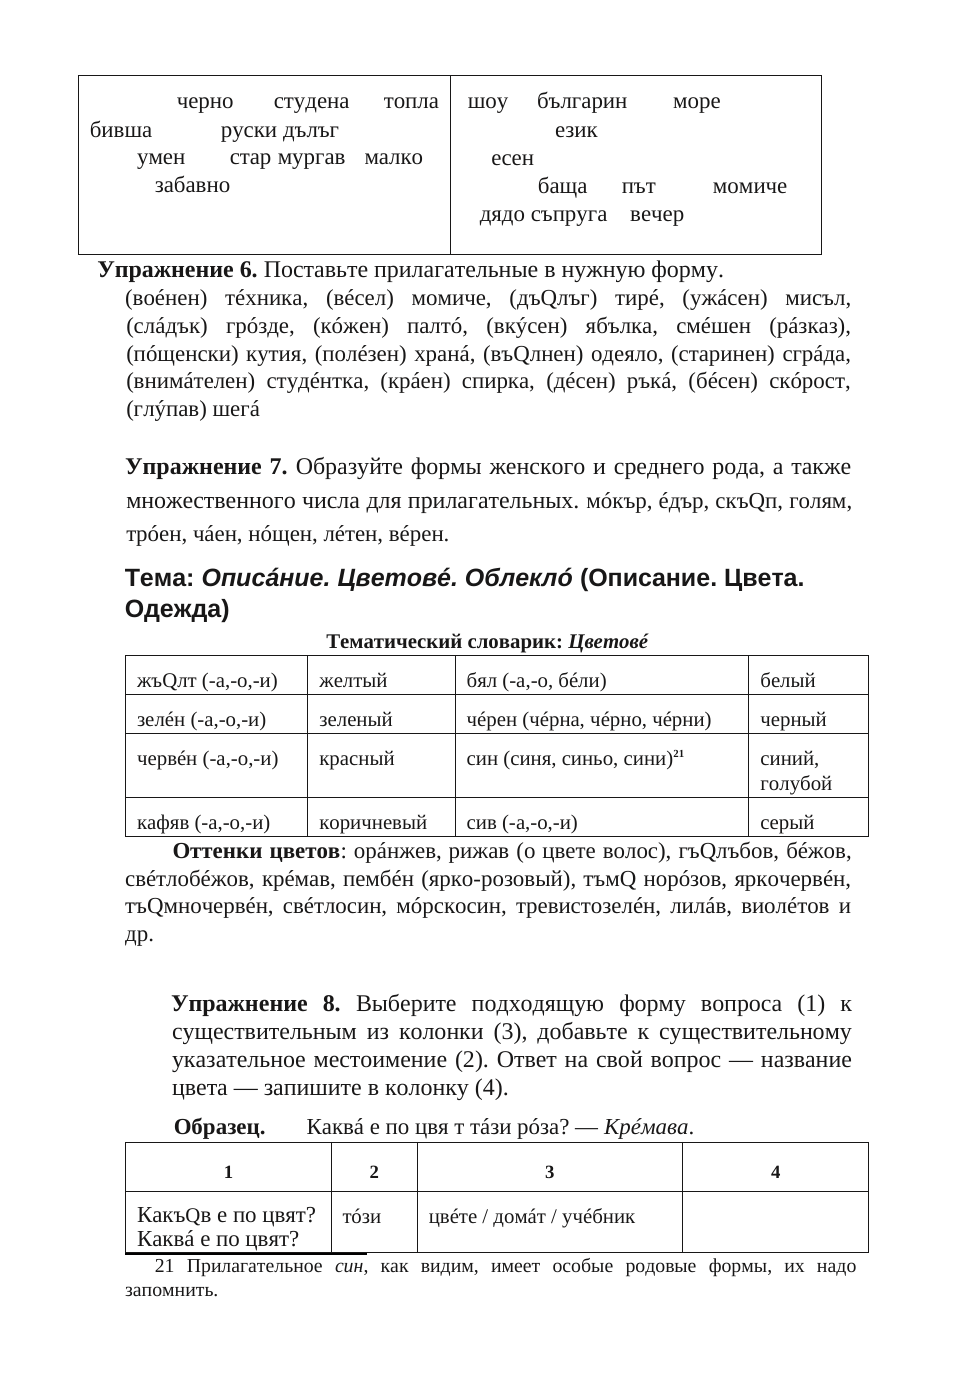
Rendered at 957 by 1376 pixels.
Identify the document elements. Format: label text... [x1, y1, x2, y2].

table_header бял (-а,-о, бéли) [456, 656, 748, 694]
table_cell чéрен (чéрна, чéрно, чéрни) [456, 695, 748, 733]
subtitle Тема: Описáние. Цветовé. Облеклó (Описание. Цвета. Одежда) [124, 563, 857, 623]
table_header 3 [418, 1143, 682, 1191]
table_cell червéн (-а,-о,-и) [126, 734, 307, 797]
text Упражнение 8. Выберите подходящую форму вопроса (1) к существительным из колонки (3), добавьте к существительному указательное местоимение (2). Ответ на свой вопрос — название цвета — запишите в колонку (4). [171, 988, 852, 1101]
table_cell красный [308, 734, 455, 797]
table_cell син (синя, синьо, сини) [456, 734, 748, 797]
table_cell сив (-а,-о,-и) [456, 798, 748, 836]
table_header черно студена топла бивша руски дълъг умен стар мургав малко забавно [79, 76, 450, 254]
table_cell кафяв (-а,-о,-и) [126, 798, 307, 836]
table_header шоу българин море език есен баща път момиче дядо съпруга вечер [451, 76, 821, 254]
table_header 4 [683, 1143, 868, 1191]
table_cell [683, 1192, 868, 1252]
table_cell черный [749, 695, 868, 733]
text Тематический словарик: Цветовé [167, 629, 809, 653]
table_cell коричневый [308, 798, 455, 836]
text Упражнение 6. Поставьте прилагательные в нужную форму. [91, 255, 852, 283]
text Образец. Каквá е по цвя т тáзи рóза? — Крéмава. [125, 1112, 857, 1140]
table_header желтый [308, 656, 455, 694]
text Упражнение 7. Образуйте формы женского и среднего рода, а также множественного числа для прилагательных. мóкър, éдър, скъQп, голям, трóен, чáен, нóщен, лéтен, вéрен. [125, 452, 852, 546]
table_header 1 [126, 1143, 331, 1191]
table_header белый [749, 656, 868, 694]
table_cell зеленый [308, 695, 455, 733]
table_cell КакъQв е по цвят? Каквá е по цвят? [126, 1192, 331, 1252]
text Оттенки цветов: орáнжев, рижав (о цвете волос), гъQлъбов, бéжов, свéтлобéжов, крéмав, пембéн (ярко-розовый), тъмQ норóзов, яркочервéн, тъQмночервéн, свéтлосин, мóрскосин, тревистозелéн, лилáв, виолéтов и др. [125, 837, 852, 946]
text (воéнен) тéхника, (вéсел) момиче, (дъQлъг) тирé, (ужáсен) мисъл, (слáдък) грóзде, (кóжен) палтó, (вкýсен) ябълка, смéшен (рáзказ), (пóщенски) кутия, (полéзен) хранá, (въQлнен) одеяло, (старинен) сгрáда, (внимáтелен) студéнтка, (крáен) спирка, (дéсен) ръкá, (бéсен) скóрост, (глýпав) шегá [125, 284, 852, 421]
table_cell серый [749, 798, 868, 836]
table_cell цвéте / домáт / учéбник [418, 1192, 682, 1252]
table_header 2 [332, 1143, 417, 1191]
table_cell синий, голубой [749, 734, 868, 797]
table_cell зелéн (-а,-о,-и) [126, 695, 307, 733]
table_header жъQлт (-а,-о,-и) [126, 656, 307, 694]
table_cell тóзи [332, 1192, 417, 1252]
